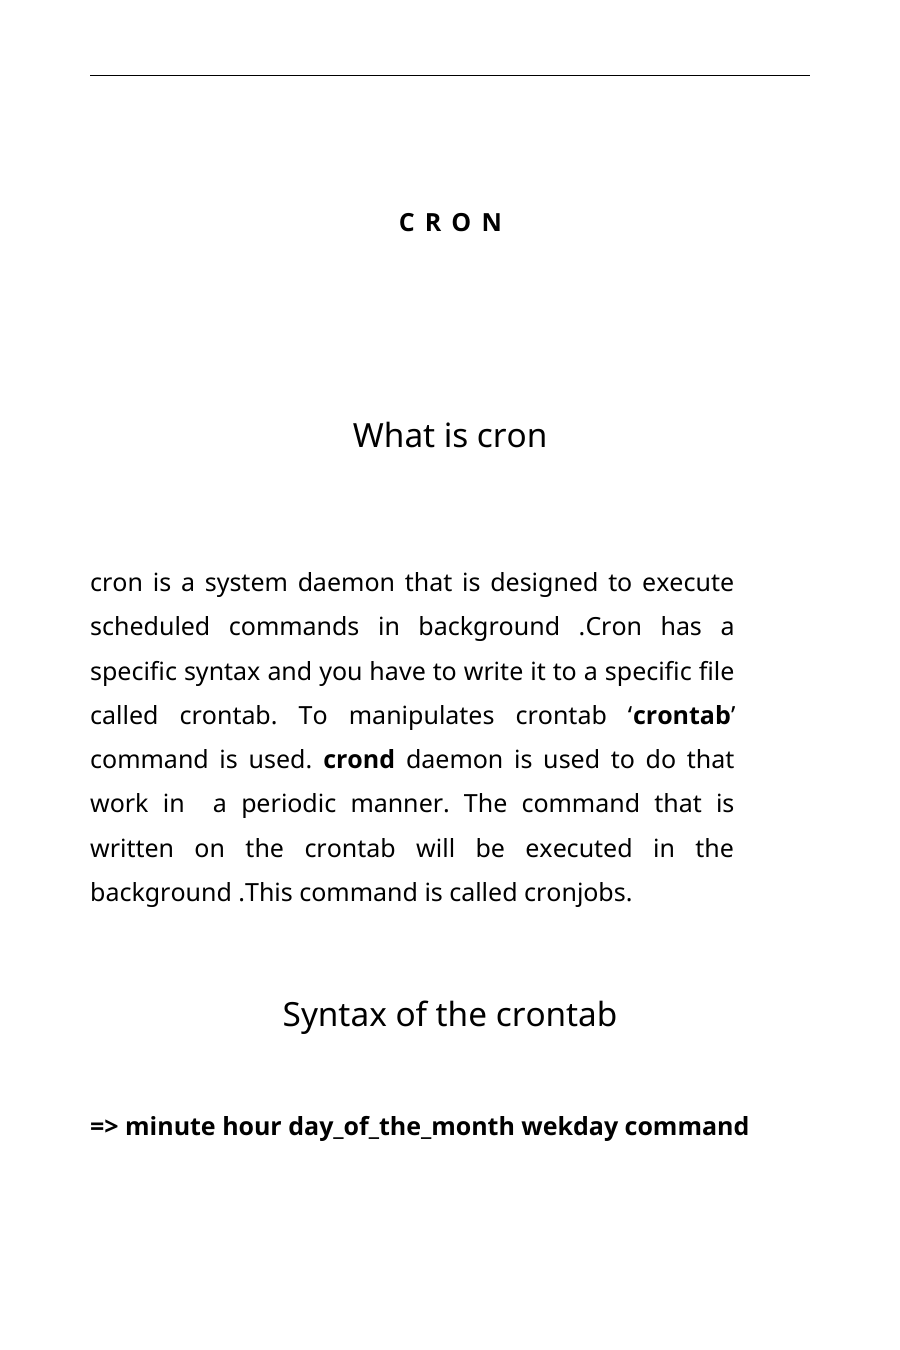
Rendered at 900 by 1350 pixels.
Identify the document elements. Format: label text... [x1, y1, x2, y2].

text What is cron [90, 412, 810, 457]
text => minute hour day_of_the_month wekday command [90, 1108, 810, 1142]
text cron is a system daemon that is designed to execute scheduled commands in background .Cron has a specific syntax and you have to write it to a specific file called crontab. To manipulates crontab ‘crontab’ command is used. crond daemon is used to do that work in a periodic manner. The command that is written on the crontab will be executed in the background .This command is called cronjobs. [90, 565, 735, 909]
text Syntax of the crontab [90, 990, 810, 1036]
subtitle CRON [90, 205, 810, 239]
